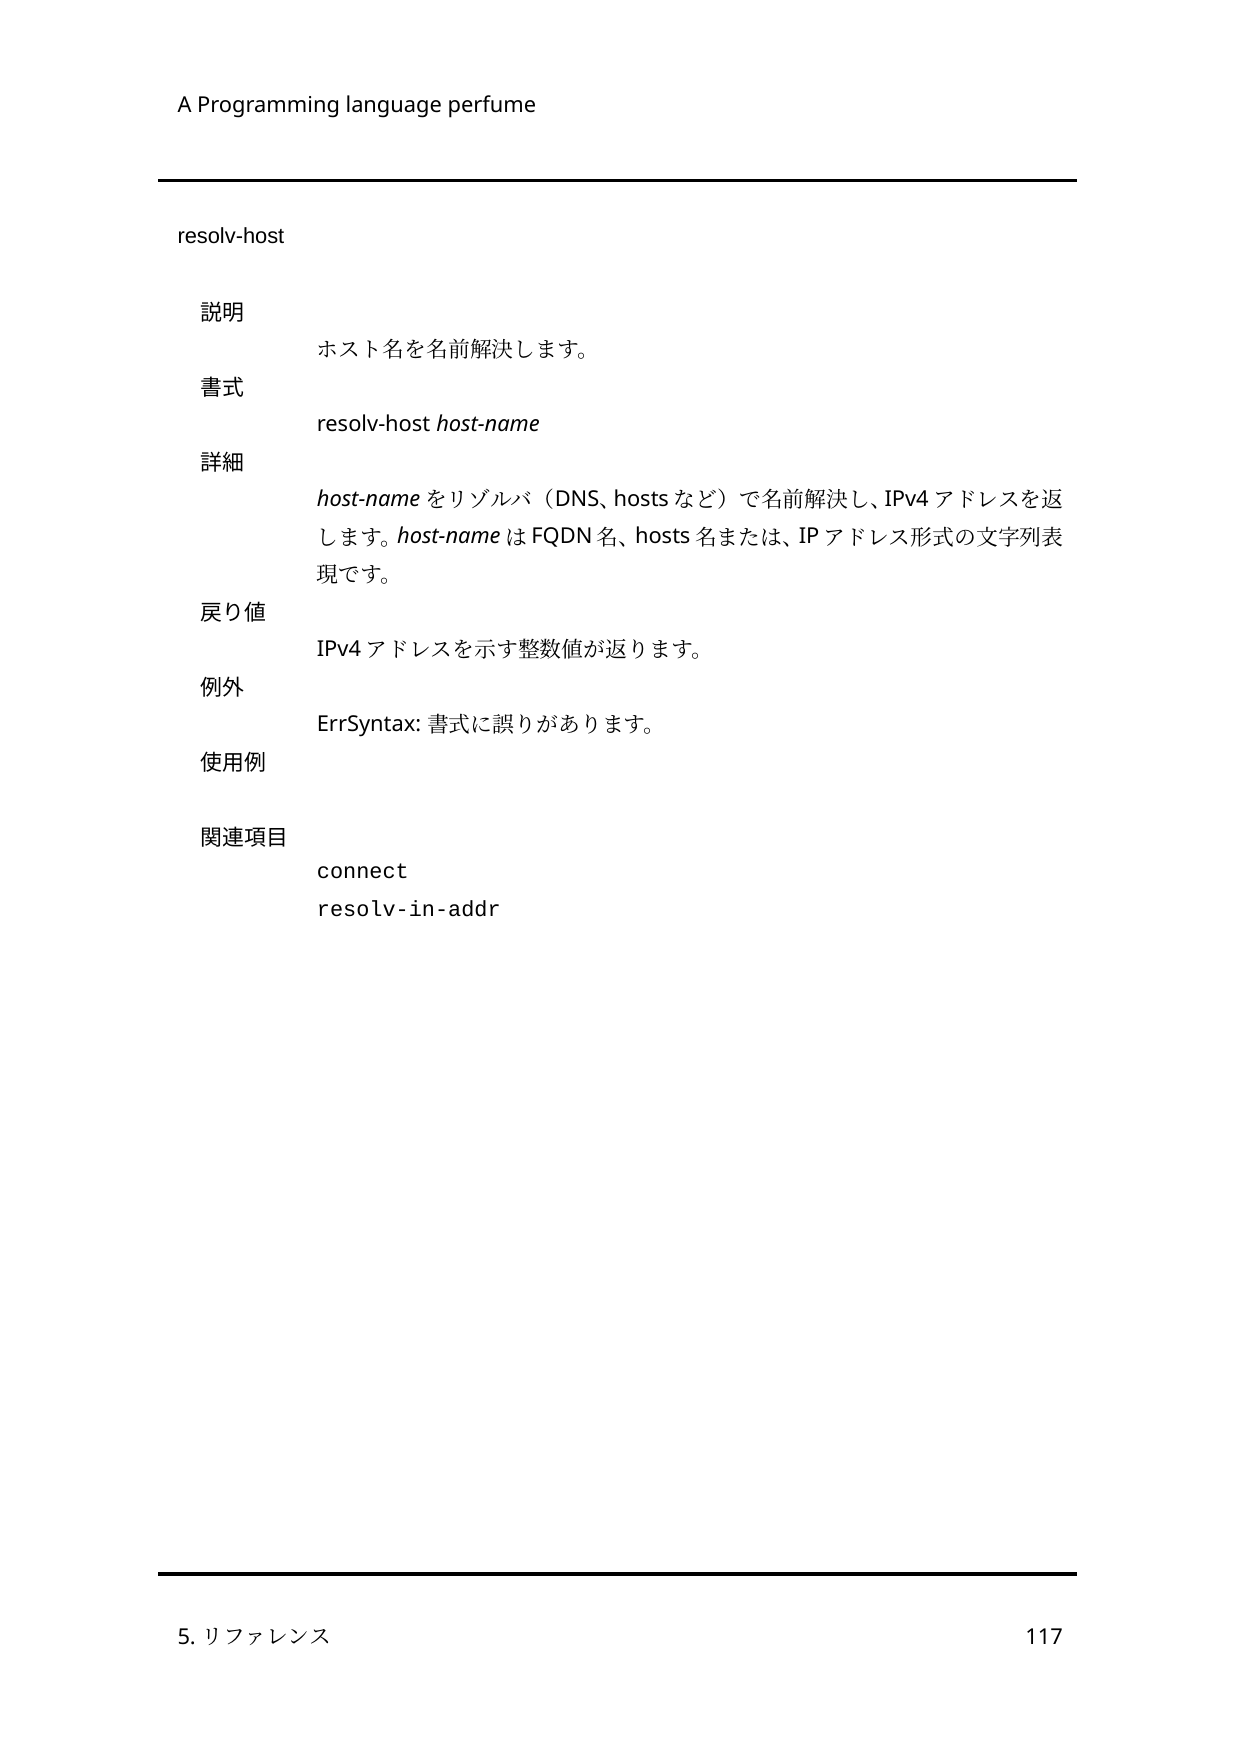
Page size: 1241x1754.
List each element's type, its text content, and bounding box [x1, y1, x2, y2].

table_cell 例外 [200, 667, 317, 742]
table_cell resolv-host host-name [317, 367, 1063, 442]
table_cell 詳細 [200, 442, 317, 592]
table_header ホスト名を名前解決します。 [317, 292, 1063, 367]
table_cell 戻り値 [200, 592, 317, 667]
table_cell connect resolv-in-addr [317, 817, 1063, 929]
subtitle resolv-host [177, 217, 1063, 254]
table_cell IPv4アドレスを示す整数値が返ります。 [317, 592, 1063, 667]
table_cell host-nameをリゾルバ（DNS、hostsなど）で名前解決し、IPv4アドレスを返します。host-nameはFQDN名、hosts名または、IPアドレス形式の文字列表現です。 [317, 442, 1063, 592]
table_cell [317, 742, 1063, 817]
table_cell 関連項目 [200, 817, 317, 929]
table_cell 書式 [200, 367, 317, 442]
table_cell ErrSyntax: 書式に誤りがあります。 [317, 667, 1063, 742]
table_cell 使用例 [200, 742, 317, 817]
table_header 説明 [200, 292, 317, 367]
